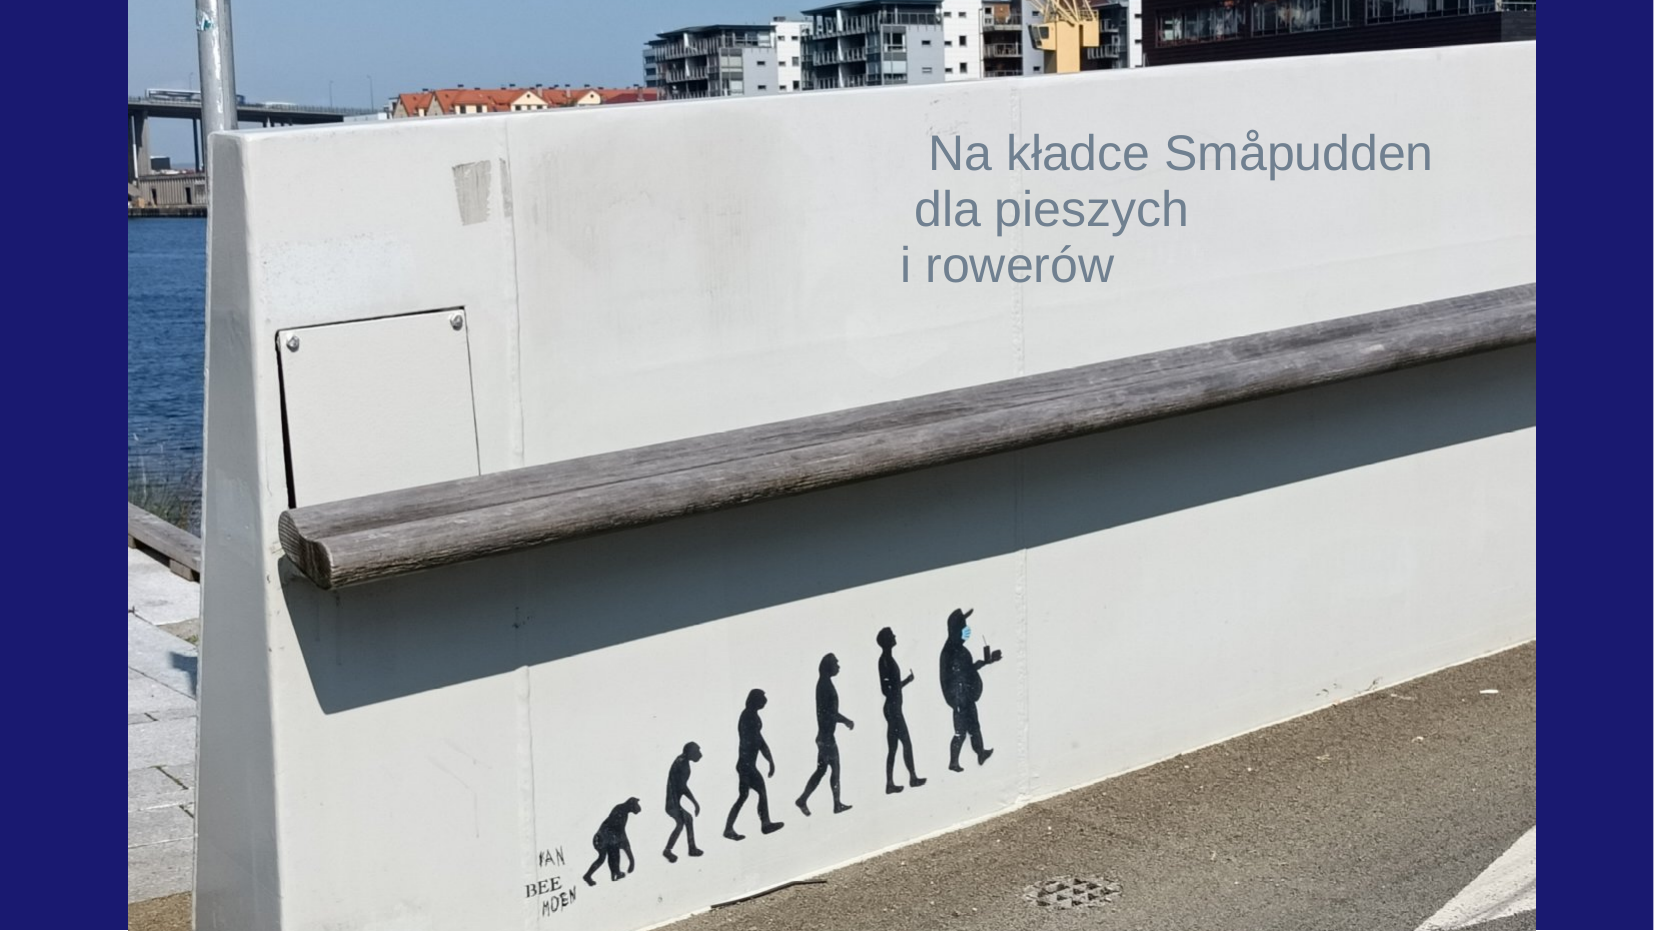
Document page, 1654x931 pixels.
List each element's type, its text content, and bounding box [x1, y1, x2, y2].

picture [128, 0, 1536, 931]
text_box Na kładce Småpudden dla pieszych i rowerów [885, 118, 1450, 356]
